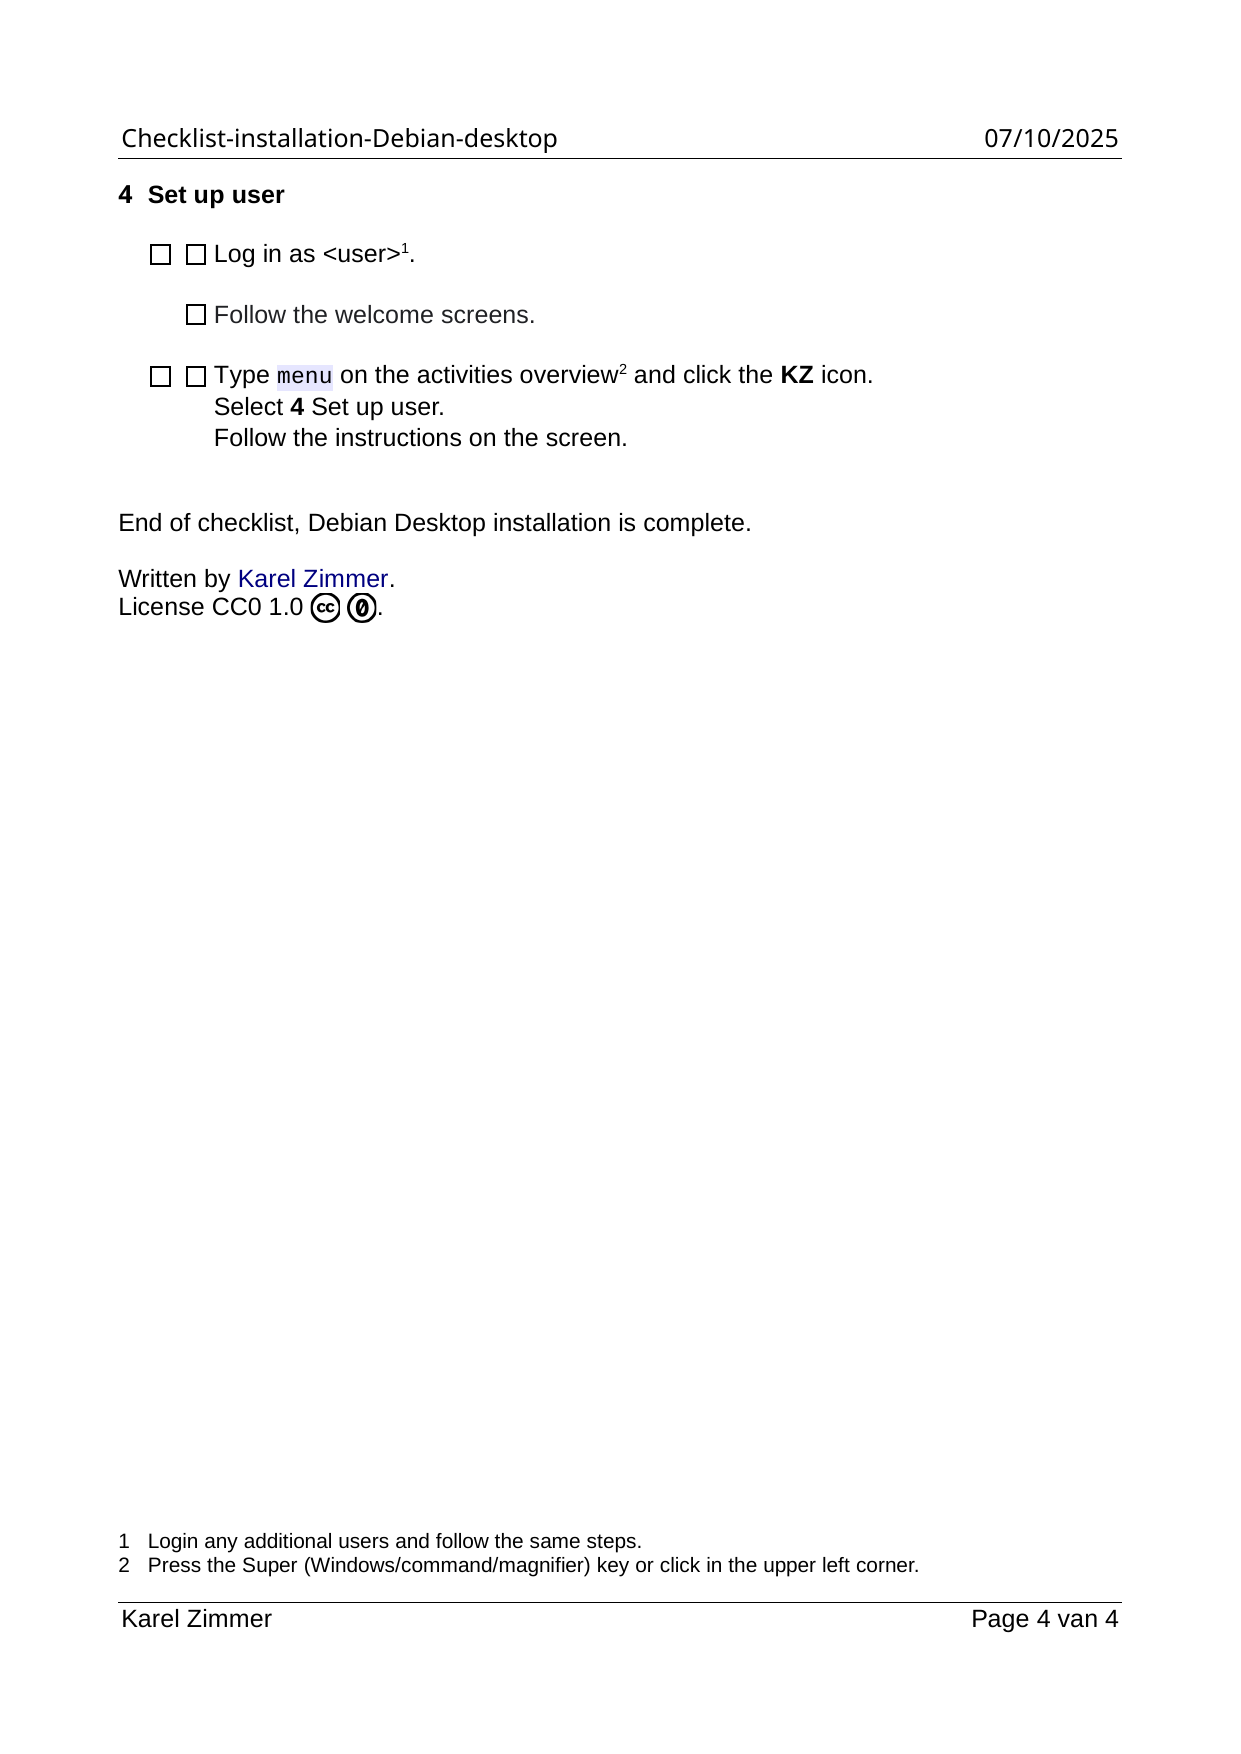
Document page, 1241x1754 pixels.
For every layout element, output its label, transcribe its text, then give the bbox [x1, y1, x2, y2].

table_cell [177, 300, 213, 330]
table_cell [118, 269, 142, 300]
table_cell [213, 269, 1122, 300]
table_cell [118, 300, 142, 330]
list Set up user [118, 177, 1122, 211]
text License CC0 1.0 [118, 593, 310, 622]
table_cell [177, 330, 213, 360]
table_header [142, 239, 177, 269]
table_cell [177, 392, 213, 422]
table_cell Select 4 Set up user. [213, 392, 1122, 422]
picture [347, 593, 377, 623]
table_cell [142, 269, 177, 300]
table_cell Type menu on the activities overview and click the KZ icon. [213, 360, 1122, 392]
table_cell [177, 269, 213, 300]
text End of checklist, Debian Desktop installation is complete. [118, 509, 1122, 537]
table_cell [142, 360, 177, 392]
text . [377, 593, 1122, 622]
picture [310, 593, 340, 623]
text Written by Karel Zimmer. [118, 565, 1122, 593]
table_cell [177, 360, 213, 392]
table_cell Follow the instructions on the screen. [213, 423, 1122, 453]
table_cell [118, 360, 142, 392]
table_header [177, 239, 213, 269]
table_cell [118, 392, 142, 422]
table_cell [142, 423, 177, 453]
table_cell [177, 423, 213, 453]
table_cell [142, 330, 177, 360]
table_cell [213, 330, 1122, 360]
table_cell [118, 330, 142, 360]
table_header Log in as <user>. [213, 239, 1122, 269]
table_cell Follow the welcome screens. [213, 300, 1122, 330]
table_cell [142, 392, 177, 422]
table_header [118, 239, 142, 269]
table_cell [118, 423, 142, 453]
table_cell [142, 300, 177, 330]
